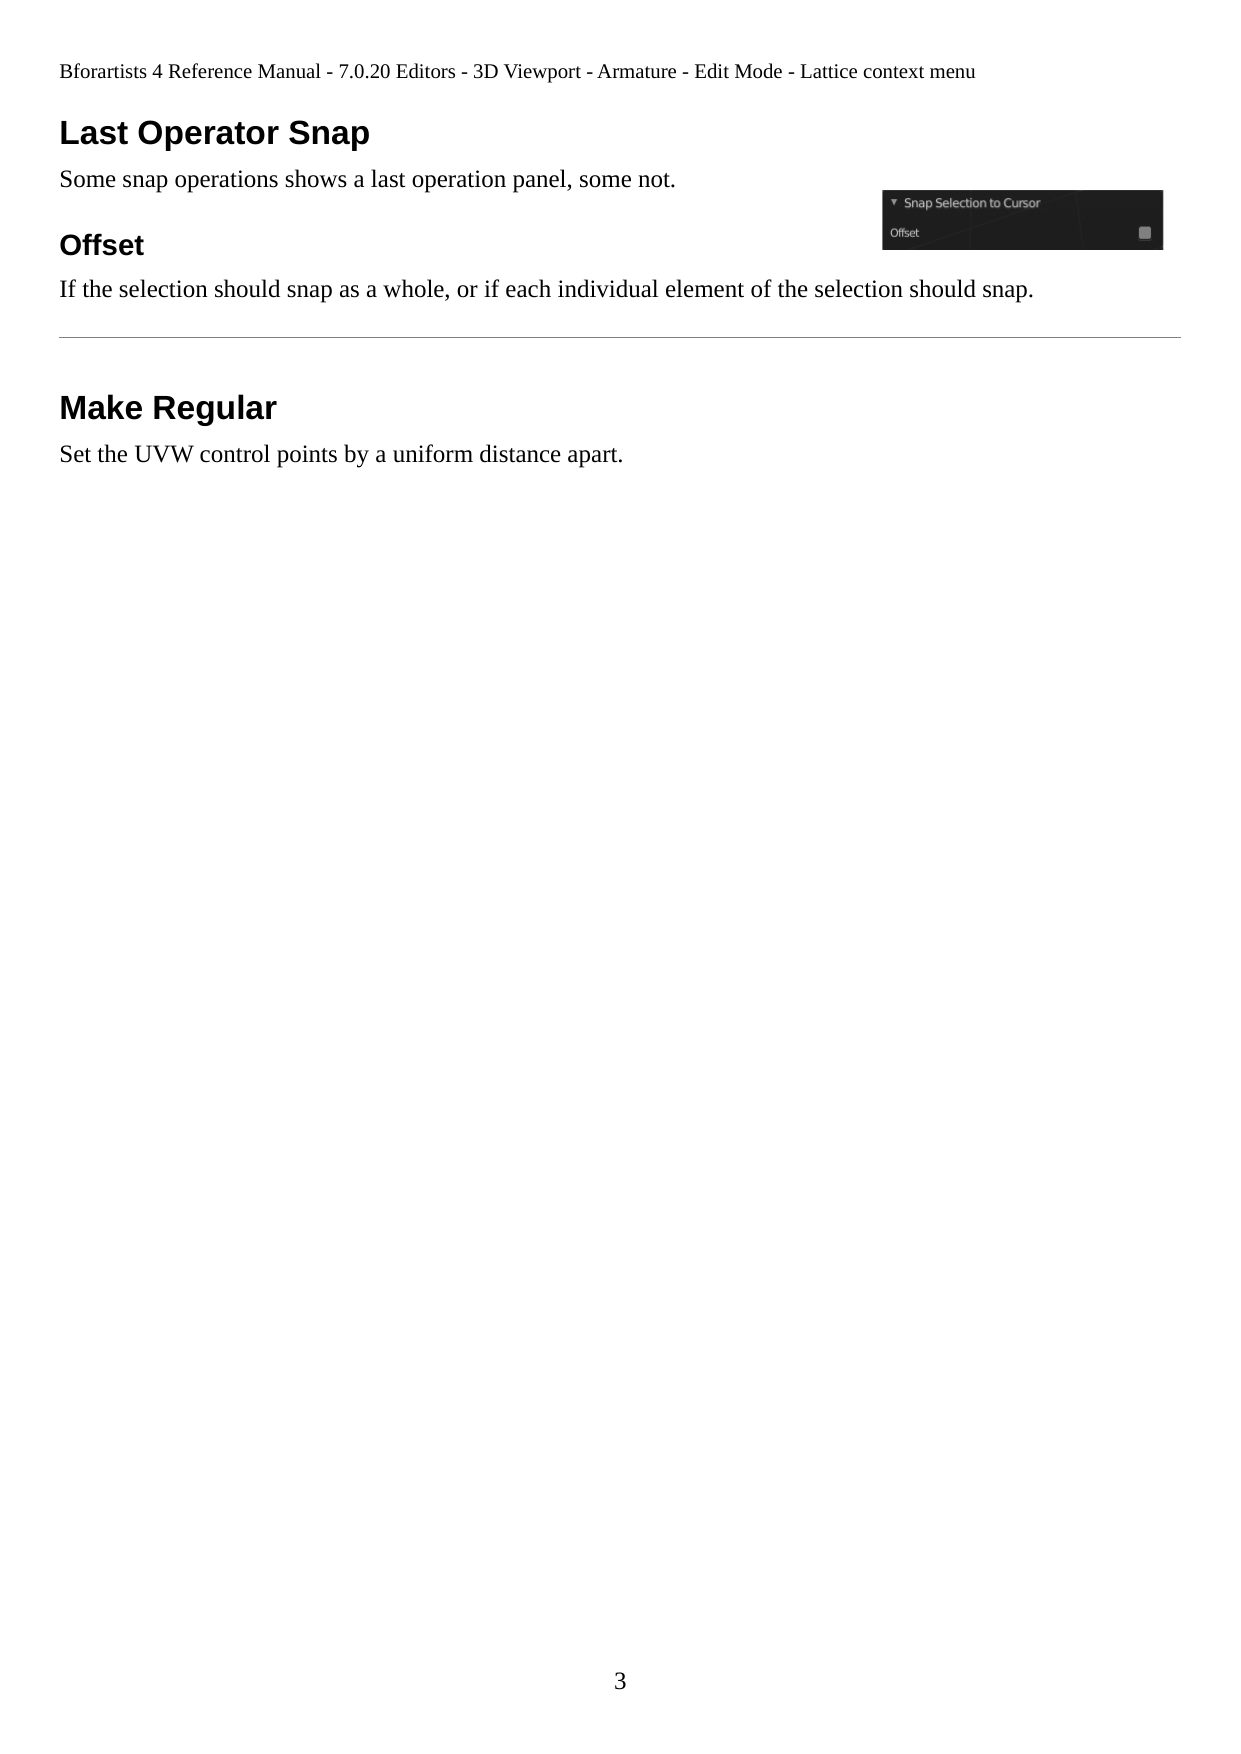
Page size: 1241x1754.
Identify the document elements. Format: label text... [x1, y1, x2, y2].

subtitle Offset [59, 227, 1181, 261]
picture [882, 190, 1164, 250]
text Some snap operations shows a last operation panel, some not. [59, 164, 1181, 192]
text If the selection should snap as a whole, or if each individual element of the selection should snap. [59, 274, 1181, 302]
subtitle Last Operator Snap [59, 113, 1181, 151]
subtitle Make Regular [59, 388, 1181, 426]
text Set the UVW control points by a uniform distance apart. [59, 439, 1181, 468]
